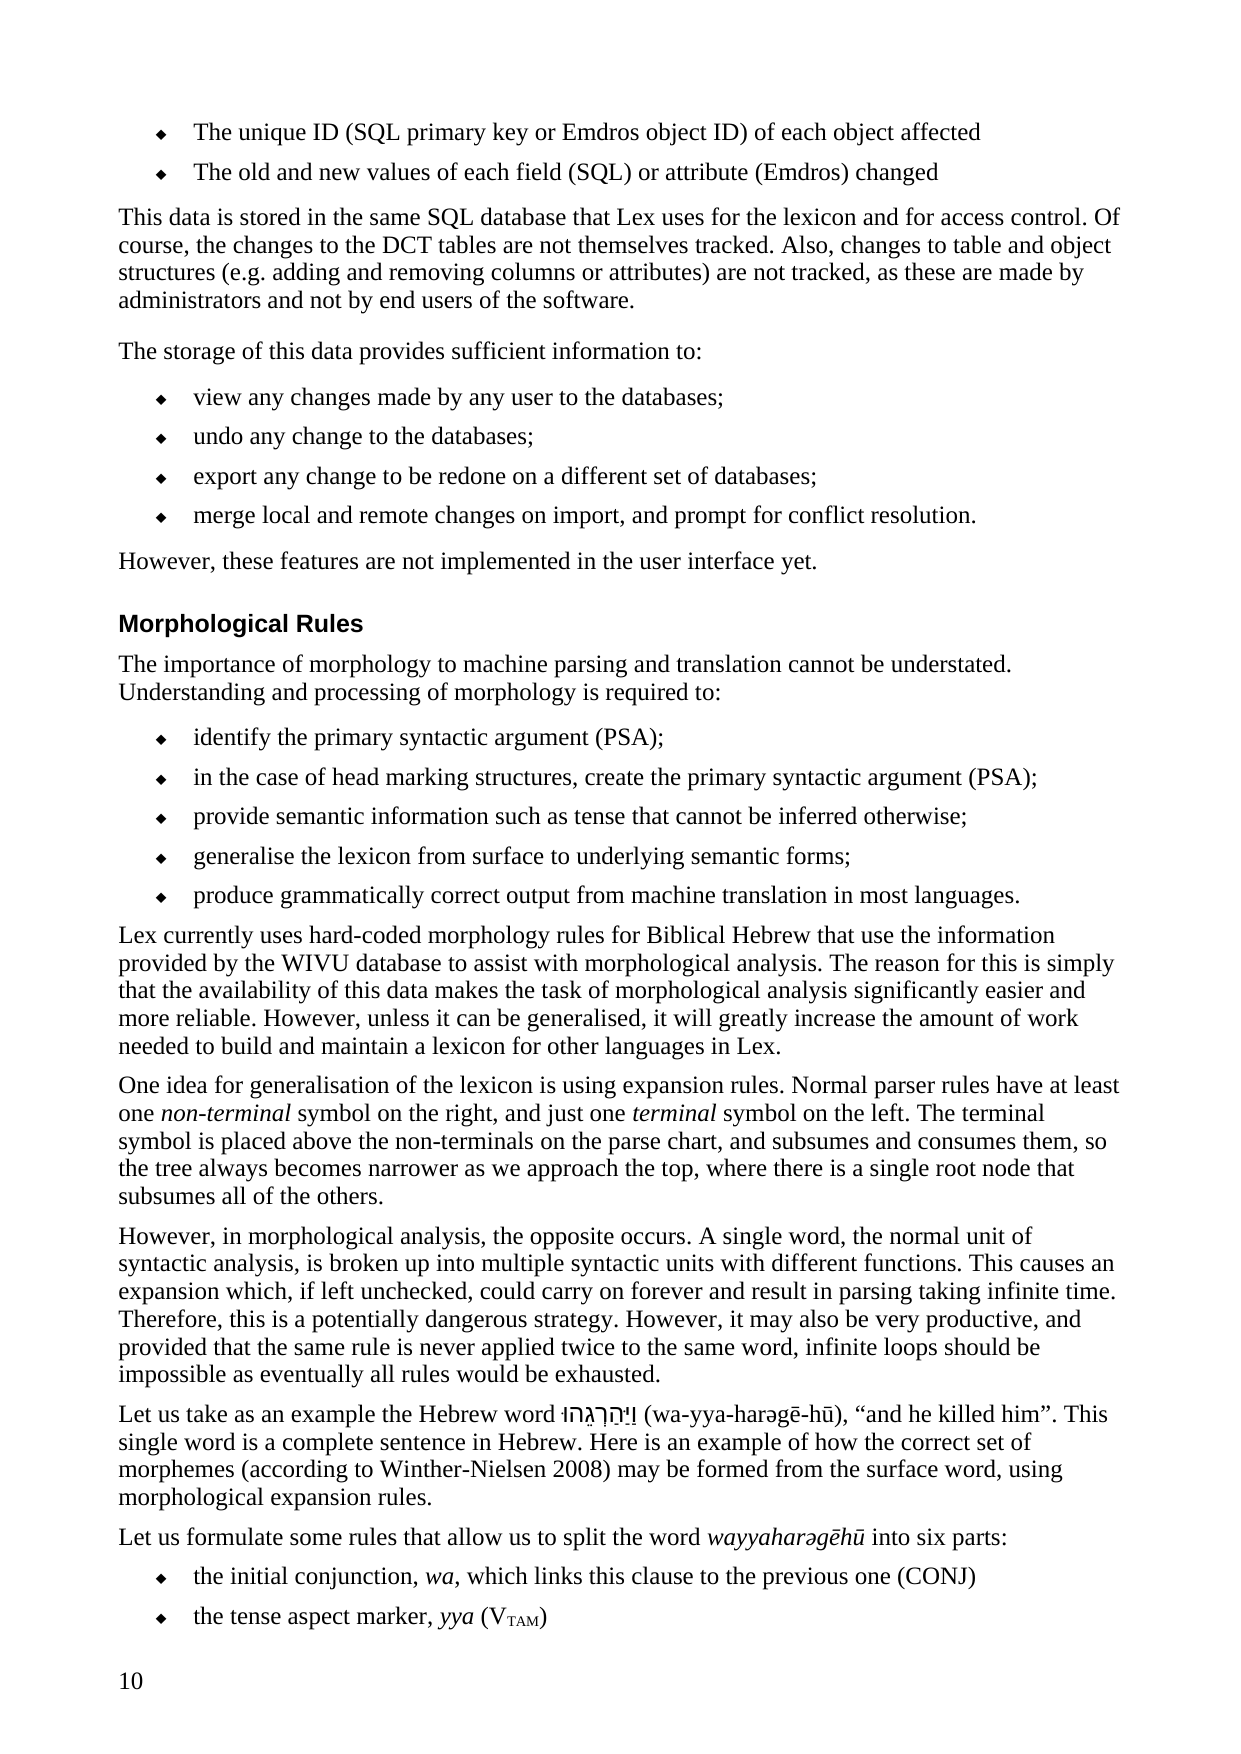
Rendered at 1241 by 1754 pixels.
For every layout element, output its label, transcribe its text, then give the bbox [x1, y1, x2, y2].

list identify the primary syntactic argument (PSA); [156, 723, 1122, 751]
text The importance of morphology to machine parsing and translation cannot be understated. Understanding and processing of morphology is required to: [118, 650, 1122, 705]
list produce grammatically correct output from machine translation in most languages. [156, 881, 1122, 909]
list merge local and remote changes on import, and prompt for conflict resolution. [156, 502, 1122, 529]
list the tense aspect marker, yya (VTAM) [156, 1602, 1122, 1630]
list export any change to be redone on a different set of databases; [156, 462, 1122, 490]
text Let us formulate some rules that allow us to split the word wayyaharəgēhū into six parts: [118, 1523, 1122, 1551]
subtitle Morphological Rules [118, 610, 1122, 638]
list provide semantic information such as tense that cannot be inferred otherwise; [156, 802, 1122, 830]
text However, in morphological analysis, the opposite occurs. A single word, the normal unit of syntactic analysis, is broken up into multiple syntactic units with different functions. This causes an expansion which, if left unchecked, could carry on forever and result in parsing taking infinite time. Therefore, this is a potentially dangerous strategy. However, it may also be very productive, and provided that the same rule is never applied twice to the same word, infinite loops should be impossible as eventually all rules would be exhausted. [118, 1222, 1122, 1388]
list the initial conjunction, wa, which links this clause to the previous one (CONJ) [156, 1562, 1122, 1590]
text The storage of this data provides sufficient information to: [118, 337, 1122, 365]
list undo any change to the databases; [156, 422, 1122, 450]
list The unique ID (SQL primary key or Emdros object ID) of each object affected [156, 118, 1122, 146]
text However, these features are not implemented in the user interface yet. [118, 547, 1122, 575]
list The old and new values of each field (SQL) or attribute (Emdros) changed [156, 158, 1122, 185]
text Lex currently uses hard-coded morphology rules for Biblical Hebrew that use the information provided by the WIVU database to assist with morphological analysis. The reason for this is simply that the availability of this data makes the task of morphological analysis significantly easier and more reliable. However, unless it can be generalised, it will greatly increase the amount of work needed to build and maintain a lexicon for other languages in Lex. [118, 921, 1122, 1059]
text One idea for generalisation of the lexicon is using expansion rules. Normal parser rules have at least one non-terminal symbol on the right, and just one terminal symbol on the left. The terminal symbol is placed above the non-terminals on the parse chart, and subsumes and consumes them, so the tree always becomes narrower as we approach the top, where there is a single root node that subsumes all of the others. [118, 1071, 1122, 1210]
text This data is stored in the same SQL database that Lex uses for the lexicon and for access control. Of course, the changes to the DCT tables are not themselves tracked. Also, changes to table and object structures (e.g. adding and removing columns or attributes) are not tracked, as these are made by administrators and not by end users of the software. [118, 203, 1122, 314]
list in the case of head marking structures, create the primary syntactic argument (PSA); [156, 763, 1122, 790]
text Let us take as an example the Hebrew word וַיַּהַרְגֵהוּ (wa-yya-harəgē-hū), “and he killed him”. This single word is a complete sentence in Hebrew. Here is an example of how the correct set of morphemes (according to Winther-Nielsen 2008) may be formed from the surface word, using morphological expansion rules. [118, 1400, 1122, 1511]
list view any changes made by any user to the databases; [156, 383, 1122, 411]
list generalise the lexicon from surface to underlying semantic forms; [156, 842, 1122, 869]
